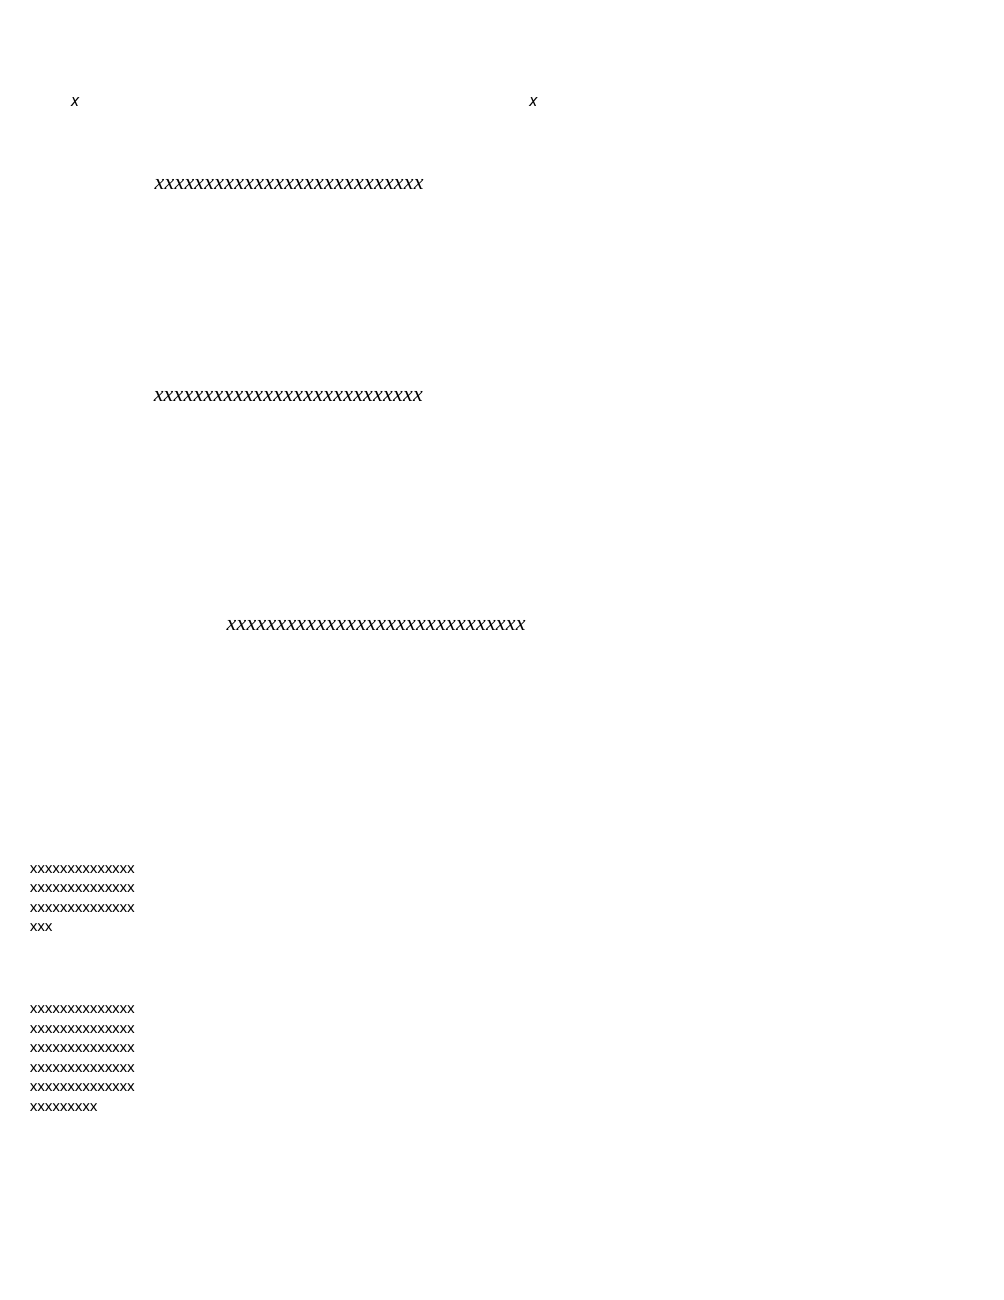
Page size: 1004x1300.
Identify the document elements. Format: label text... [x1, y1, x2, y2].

text xxxxxxxxxxxxxxxxxxxxxxxxxxx [153, 357, 903, 406]
text xxxxxxxxxxxxxxxxxxxxxxxxxxxxxxxxxxxxxxxxxxxxx [29, 858, 142, 936]
text xxxxxxxxxxxxxxxxxxxxxxxxxxxxxxxxxxxxxxxxxxxxxxxxxxxxxxxxxxxxxxxxxxxxxxxxxxxxxxx [29, 998, 136, 1115]
text xxxxxxxxxxxxxxxxxxxxxxxxxxxxxx [226, 586, 817, 635]
text xxxxxxxxxxxxxxxxxxxxxxxxxxx [154, 146, 904, 194]
